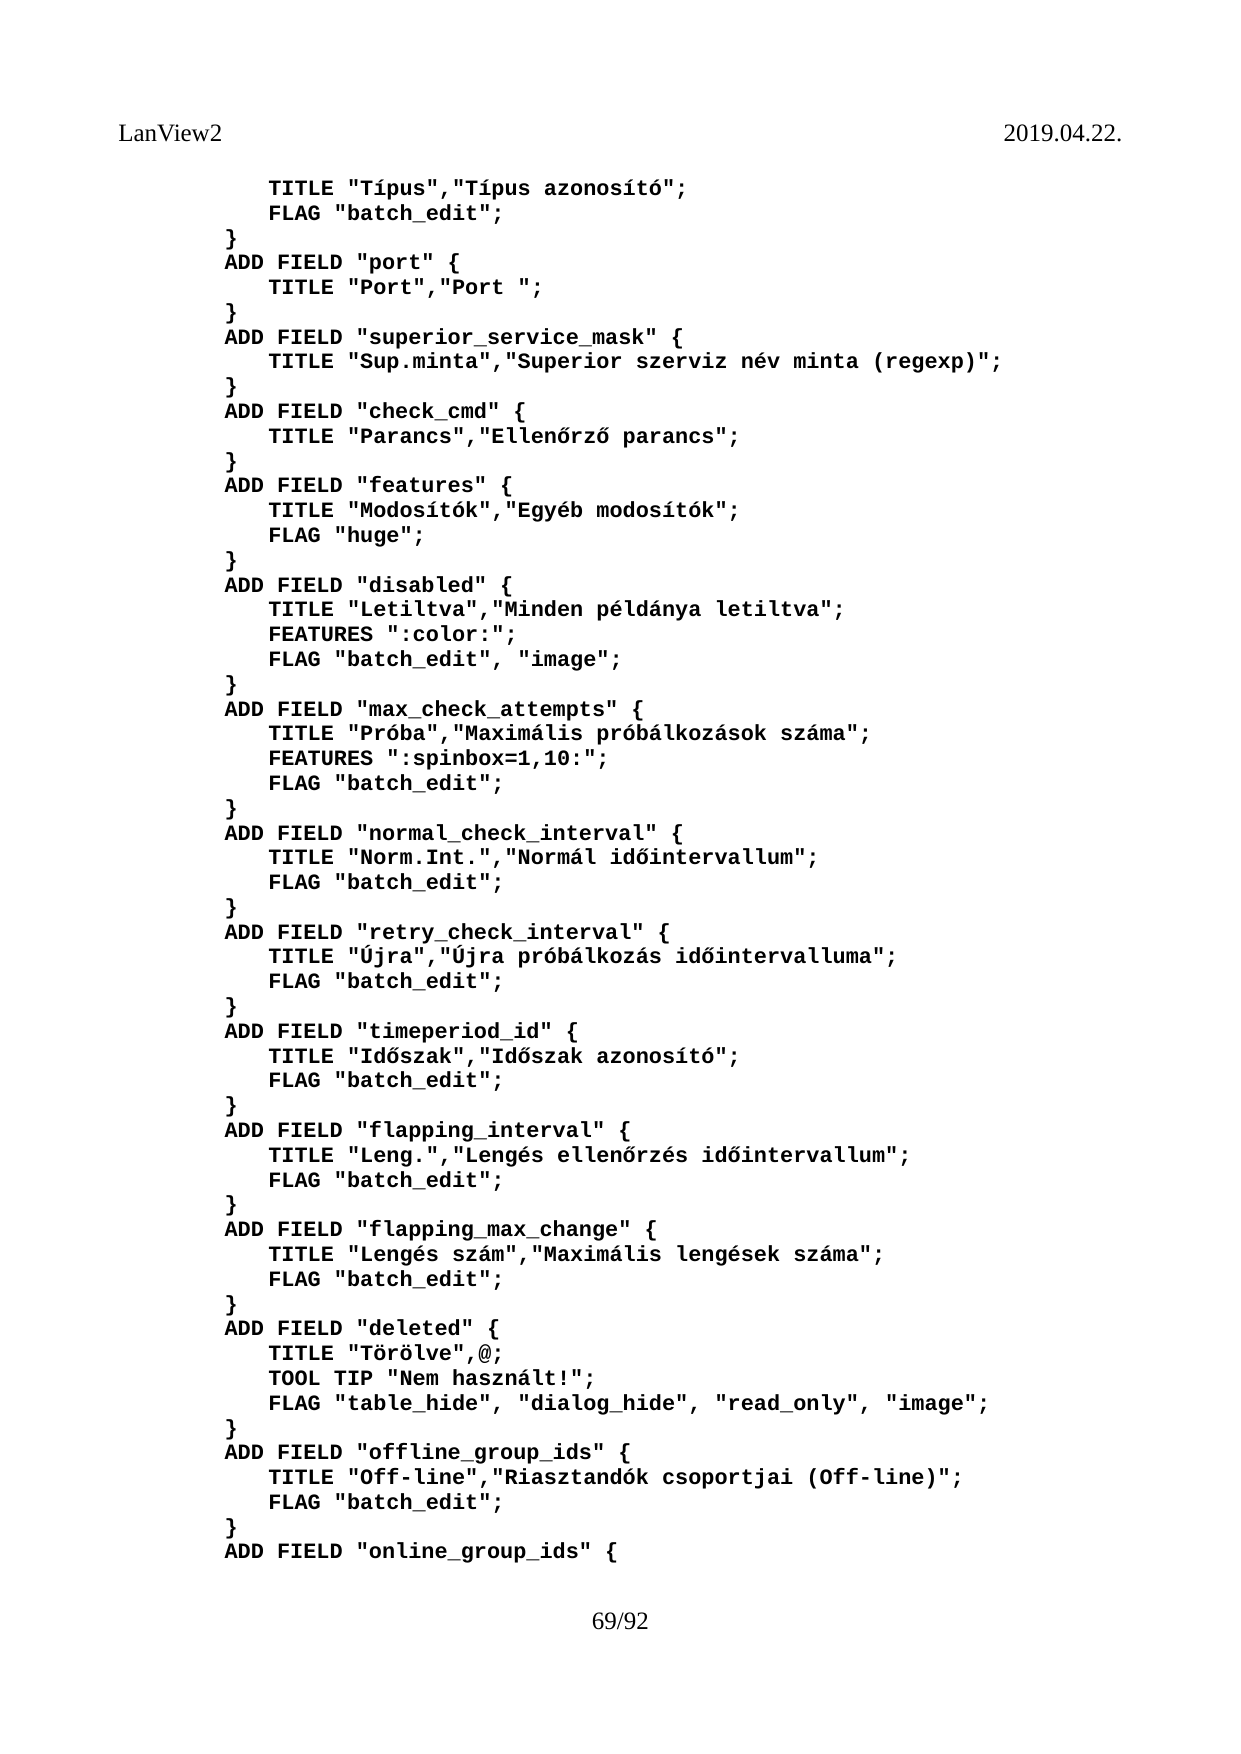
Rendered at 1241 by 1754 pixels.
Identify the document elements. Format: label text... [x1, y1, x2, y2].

text ADD FIELD "flapping_interval" { TITLE "Leng.","Lengés ellenőrzés időintervallum"; FLAG "batch_edit"; } [177, 1119, 1122, 1218]
text ADD FIELD "disabled" { TITLE "Letiltva","Minden példánya letiltva"; FEATURES ":color:"; FLAG "batch_edit", "image"; } [177, 574, 1122, 698]
text TITLE "Típus","Típus azonosító"; FLAG "batch_edit"; } [177, 177, 1122, 251]
text ADD FIELD "offline_group_ids" { TITLE "Off-line","Riasztandók csoportjai (Off-line)"; FLAG "batch_edit"; } [177, 1441, 1122, 1541]
text ADD FIELD "port" { TITLE "Port","Port "; } [177, 251, 1122, 326]
text ADD FIELD "deleted" { TITLE "Törölve",@; TOOL TIP "Nem használt!"; FLAG "table_hide", "dialog_hide", "read_only", "image"; } [177, 1317, 1122, 1441]
text ADD FIELD "retry_check_interval" { TITLE "Újra","Újra próbálkozás időintervalluma"; FLAG "batch_edit"; } [177, 921, 1122, 1020]
text ADD FIELD "online_group_ids" { [177, 1541, 1122, 1565]
text ADD FIELD "timeperiod_id" { TITLE "Időszak","Időszak azonosító"; FLAG "batch_edit"; } [177, 1020, 1122, 1119]
text ADD FIELD "check_cmd" { TITLE "Parancs","Ellenőrző parancs"; } [177, 400, 1122, 474]
text ADD FIELD "max_check_attempts" { TITLE "Próba","Maximális próbálkozások száma"; FEATURES ":spinbox=1,10:"; FLAG "batch_edit"; } [177, 698, 1122, 822]
text ADD FIELD "flapping_max_change" { TITLE "Lengés szám","Maximális lengések száma"; FLAG "batch_edit"; } [177, 1218, 1122, 1317]
text ADD FIELD "normal_check_interval" { TITLE "Norm.Int.","Normál időintervallum"; FLAG "batch_edit"; } [177, 822, 1122, 921]
text ADD FIELD "features" { TITLE "Modosítók","Egyéb modosítók"; FLAG "huge"; } [177, 474, 1122, 574]
text ADD FIELD "superior_service_mask" { TITLE "Sup.minta","Superior szerviz név minta (regexp)"; } [177, 326, 1122, 400]
